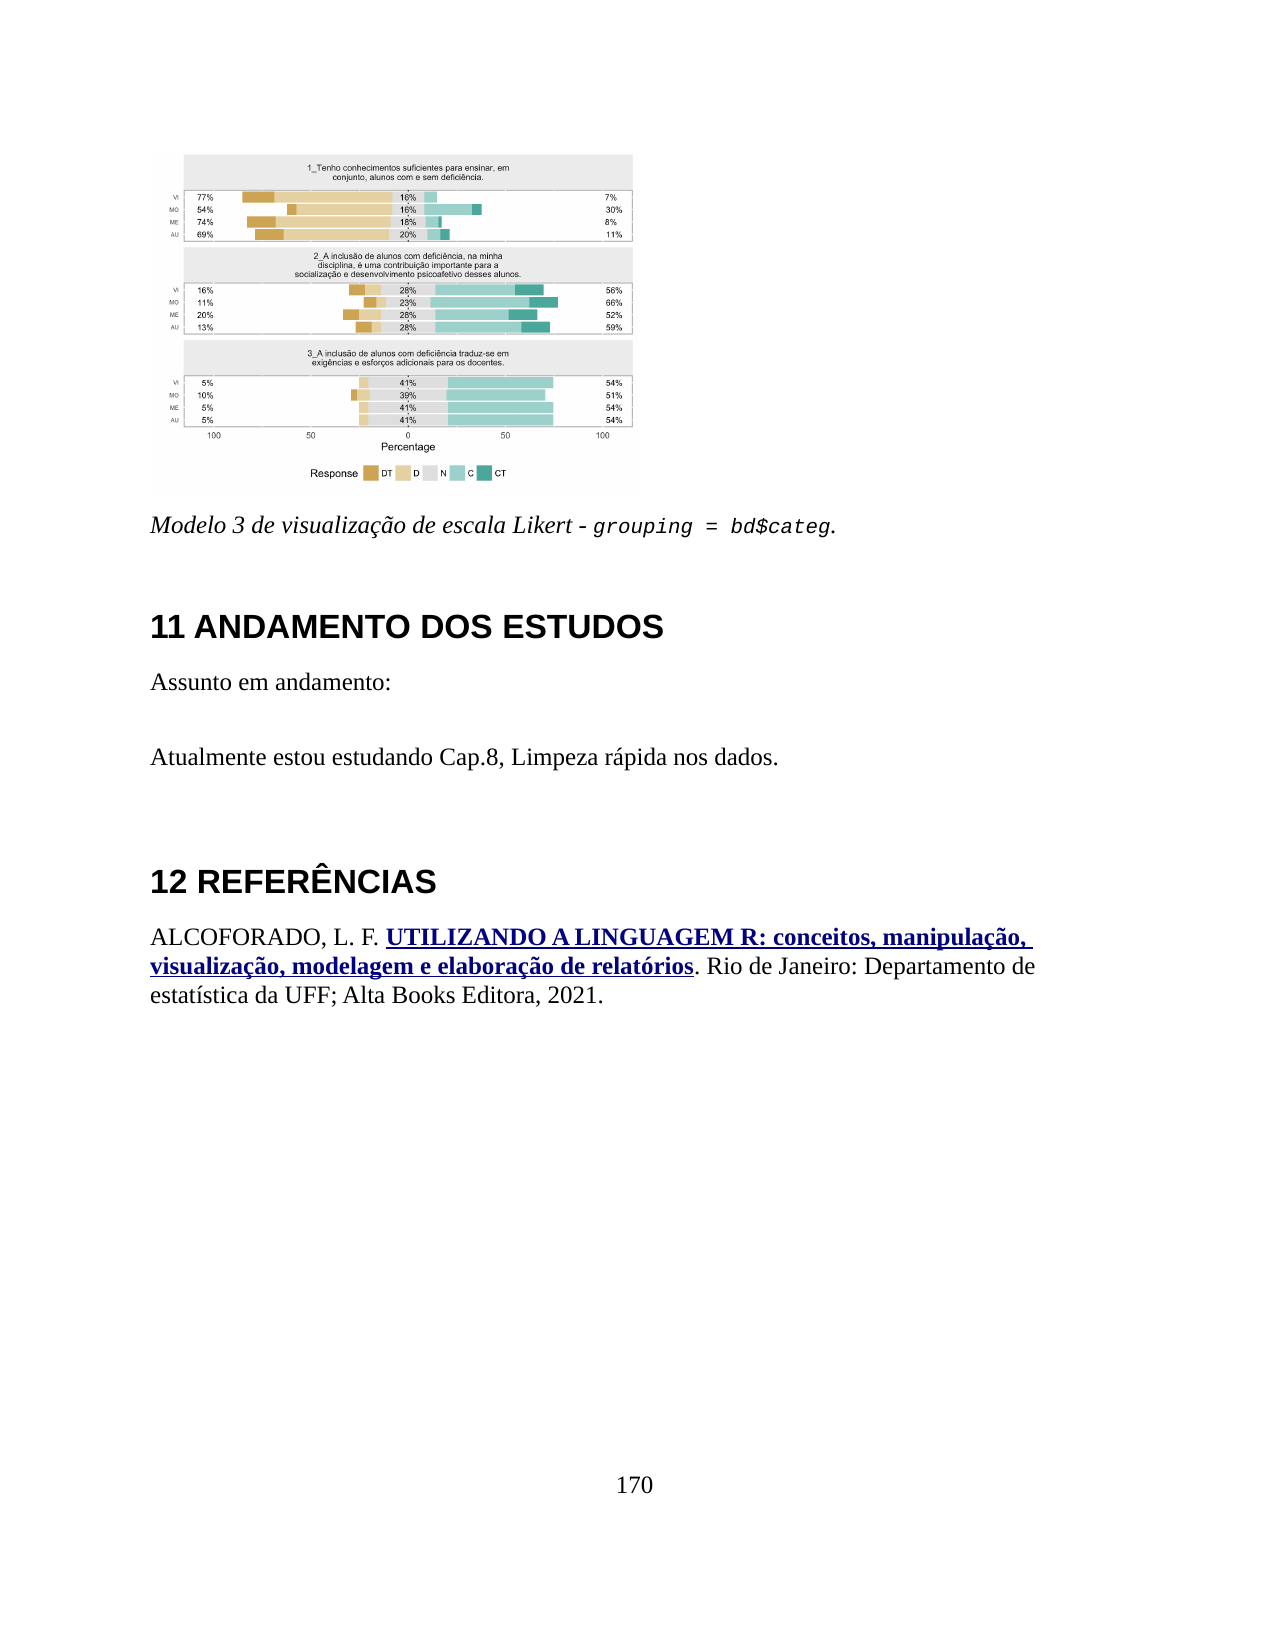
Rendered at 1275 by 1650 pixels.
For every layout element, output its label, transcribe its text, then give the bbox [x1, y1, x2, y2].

subtitle 11 ANDAMENTO DOS ESTUDOS [150, 606, 1125, 645]
picture [150, 150, 638, 499]
subtitle 12 REFERÊNCIAS [150, 862, 1125, 901]
text Modelo 3 de visualização de escala Likert - grouping = bd$categ. [150, 511, 1125, 540]
text ALCOFORADO, L. F. UTILIZANDO A LINGUAGEM R: conceitos, manipulação, visualização, modelagem e elaboração de relatórios. Rio de Janeiro: Departamento de estatística da UFF; Alta Books Editora, 2021. [150, 922, 1125, 1008]
text Atualmente estou estudando Cap.8, Limpeza rápida nos dados. [150, 742, 1125, 799]
text Assunto em andamento: [150, 667, 1125, 724]
